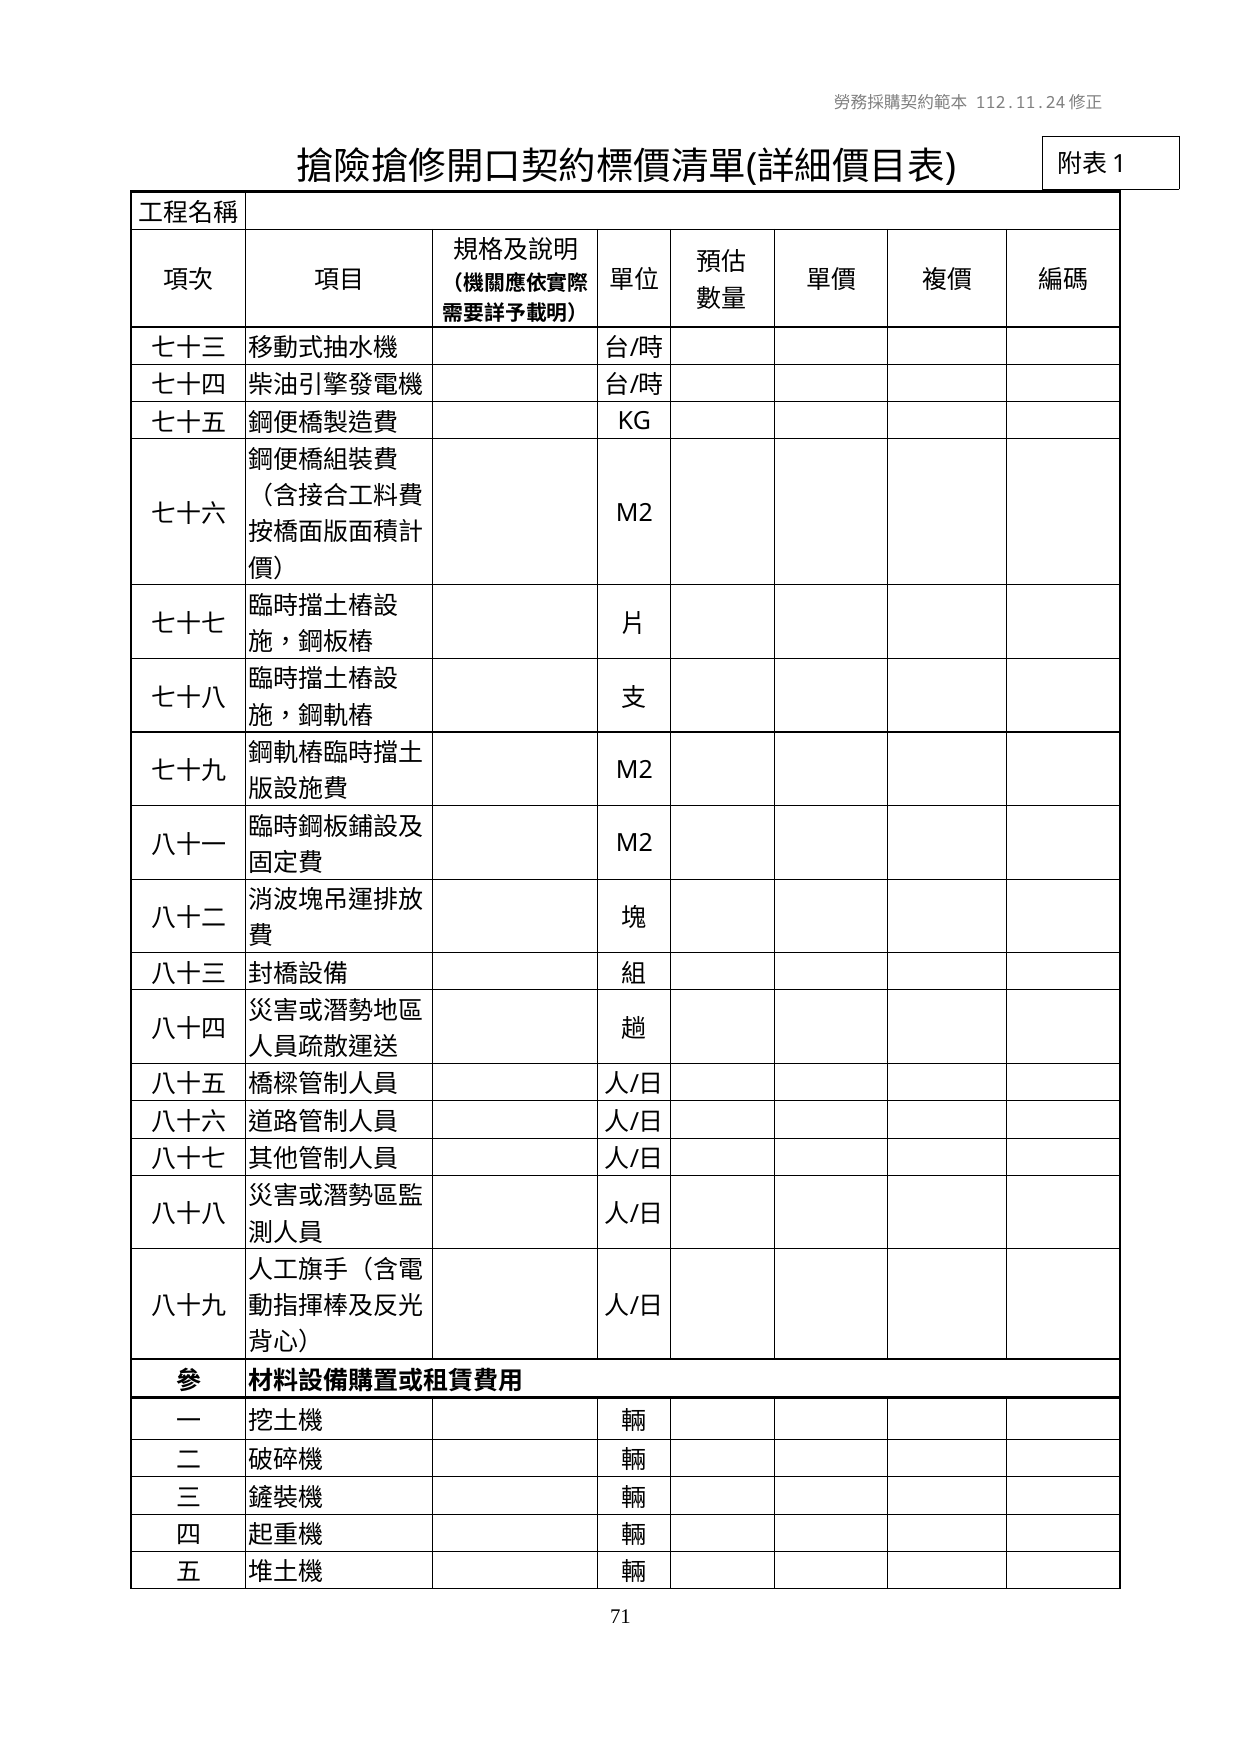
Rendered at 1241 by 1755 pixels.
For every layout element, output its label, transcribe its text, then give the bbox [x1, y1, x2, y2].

table_cell 工程名稱 [132, 193, 245, 229]
table_cell [1007, 1101, 1119, 1137]
table_cell 七十九 [132, 733, 245, 805]
table_cell [775, 1176, 887, 1248]
table_cell 一 [132, 1399, 245, 1439]
table_cell [775, 1249, 887, 1358]
table_cell 八十五 [132, 1064, 245, 1100]
table_cell [433, 953, 597, 989]
table_cell [1007, 1139, 1119, 1175]
table_header 搶險搶修開口契約標價清單(詳細價目表) [131, 136, 1042, 190]
table_cell [888, 733, 1006, 805]
table_cell [671, 1139, 774, 1175]
table_cell [1007, 439, 1119, 584]
table_cell [671, 1399, 774, 1439]
table_cell [1007, 659, 1119, 731]
table_cell [433, 659, 597, 731]
table_cell 移動式抽水機 [246, 328, 432, 364]
table_cell 單價 [775, 230, 887, 326]
table_cell 臨時擋土樁設施，鋼板樁 [246, 585, 432, 658]
table_cell [775, 990, 887, 1063]
table_cell [246, 193, 1119, 229]
table_cell [671, 880, 774, 952]
table_cell [671, 402, 774, 438]
table_cell 輛 [598, 1440, 670, 1476]
table_cell [433, 990, 597, 1063]
table_cell 七十六 [132, 439, 245, 584]
table_cell [433, 1477, 597, 1513]
table_cell [888, 806, 1006, 878]
table_cell 破碎機 [246, 1440, 432, 1476]
table_cell [671, 365, 774, 401]
table_cell [671, 806, 774, 878]
table_cell [671, 1176, 774, 1248]
table_cell 其他管制人員 [246, 1139, 432, 1175]
table_cell 組 [598, 953, 670, 989]
table_cell 三 [132, 1477, 245, 1513]
table_cell [775, 1515, 887, 1551]
table_cell [775, 659, 887, 731]
table_cell 支 [598, 659, 670, 731]
table_cell [775, 1440, 887, 1476]
table_cell [433, 365, 597, 401]
table_cell 塊 [598, 880, 670, 952]
table_cell 災害或潛勢地區人員疏散運送 [246, 990, 432, 1063]
table_cell 起重機 [246, 1515, 432, 1551]
table_cell [671, 659, 774, 731]
table_cell [1007, 880, 1119, 952]
table_cell [1007, 1515, 1119, 1551]
table_cell 人/日 [598, 1249, 670, 1358]
table_cell 人/日 [598, 1101, 670, 1137]
table_cell 七十七 [132, 585, 245, 658]
table_cell [433, 328, 597, 364]
table_cell 堆土機 [246, 1552, 432, 1588]
table_cell [888, 1515, 1006, 1551]
table_cell [775, 880, 887, 952]
table_cell [888, 328, 1006, 364]
table_cell [1007, 1176, 1119, 1248]
table_cell [888, 1249, 1006, 1358]
table_cell [888, 1477, 1006, 1513]
table_cell [1007, 733, 1119, 805]
table_cell [1007, 1477, 1119, 1513]
table_cell 封橋設備 [246, 953, 432, 989]
table_cell [775, 328, 887, 364]
table_cell 消波塊吊運排放費 [246, 880, 432, 952]
table_cell [433, 1064, 597, 1100]
table_cell [1007, 1064, 1119, 1100]
table_cell 四 [132, 1515, 245, 1551]
table_cell [433, 1101, 597, 1137]
table_cell 二 [132, 1440, 245, 1476]
table_cell 台/時 [598, 365, 670, 401]
table_cell [671, 585, 774, 658]
table_cell [1007, 365, 1119, 401]
table_cell 八十二 [132, 880, 245, 952]
table_cell [671, 1101, 774, 1137]
table_cell [888, 1101, 1006, 1137]
table_cell [888, 1399, 1006, 1439]
table_cell [775, 1064, 887, 1100]
table_cell [888, 1064, 1006, 1100]
table_cell [671, 1249, 774, 1358]
table_cell [775, 1399, 887, 1439]
table_cell 項次 [132, 230, 245, 326]
table_cell 橋樑管制人員 [246, 1064, 432, 1100]
table_cell [433, 1249, 597, 1358]
table_cell [671, 1552, 774, 1588]
table_cell [775, 953, 887, 989]
table_cell [888, 1440, 1006, 1476]
table_cell 災害或潛勢區監測人員 [246, 1176, 432, 1248]
table_cell 鋼便橋製造費 [246, 402, 432, 438]
table_cell [433, 880, 597, 952]
table_cell 七十五 [132, 402, 245, 438]
table_cell KG [598, 402, 670, 438]
table_cell [671, 953, 774, 989]
table_cell [888, 365, 1006, 401]
table_cell 八十六 [132, 1101, 245, 1137]
table_cell 八十三 [132, 953, 245, 989]
table_cell 道路管制人員 [246, 1101, 432, 1137]
table_cell [433, 1399, 597, 1439]
table_cell [433, 806, 597, 878]
table_cell 複價 [888, 230, 1006, 326]
table_cell [1007, 1399, 1119, 1439]
table_cell M2 [598, 806, 670, 878]
table_cell 七十三 [132, 328, 245, 364]
table_cell 趟 [598, 990, 670, 1063]
table_cell [775, 733, 887, 805]
table_cell [671, 733, 774, 805]
table_cell 台/時 [598, 328, 670, 364]
table_cell 人/日 [598, 1139, 670, 1175]
table_cell [433, 1139, 597, 1175]
table_cell [433, 402, 597, 438]
table_cell [888, 402, 1006, 438]
table_cell 八十七 [132, 1139, 245, 1175]
table_cell 參 [132, 1360, 245, 1396]
table_cell 柴油引擎發電機 [246, 365, 432, 401]
table_cell [433, 1515, 597, 1551]
table_cell [671, 990, 774, 1063]
table_cell [888, 990, 1006, 1063]
table_cell [775, 439, 887, 584]
table_cell [888, 1176, 1006, 1248]
table_cell [433, 1552, 597, 1588]
table_cell [433, 1176, 597, 1248]
table_cell 輛 [598, 1399, 670, 1439]
table_cell 八十一 [132, 806, 245, 878]
table_cell 臨時鋼板鋪設及固定費 [246, 806, 432, 878]
table_cell 輛 [598, 1477, 670, 1513]
table_cell [1007, 953, 1119, 989]
table_cell 八十九 [132, 1249, 245, 1358]
table_cell 材料設備購置或租賃費用 [246, 1360, 1119, 1396]
table_cell 鋼便橋組裝費（含接合工料費按橋面版面積計價） [246, 439, 432, 584]
table_cell 五 [132, 1552, 245, 1588]
table_cell 項目 [246, 230, 432, 326]
table_cell [888, 953, 1006, 989]
table_cell M2 [598, 733, 670, 805]
table_cell [671, 328, 774, 364]
table_cell [433, 733, 597, 805]
table_cell 臨時擋土樁設施，鋼軌樁 [246, 659, 432, 731]
table_cell 七十四 [132, 365, 245, 401]
table_cell [888, 439, 1006, 584]
table_cell 七十八 [132, 659, 245, 731]
table_cell [775, 1101, 887, 1137]
table_cell [671, 1440, 774, 1476]
table_cell [1007, 402, 1119, 438]
table_cell [888, 1552, 1006, 1588]
table_cell 人工旗手（含電動指揮棒及反光背心） [246, 1249, 432, 1358]
table_cell [775, 365, 887, 401]
table_cell 人/日 [598, 1064, 670, 1100]
table_cell [433, 1440, 597, 1476]
table_cell 單位 [598, 230, 670, 326]
table_cell [775, 1552, 887, 1588]
table_cell 挖土機 [246, 1399, 432, 1439]
table_cell [888, 1139, 1006, 1175]
table_cell 預估數量 [671, 230, 774, 326]
table_cell [1007, 585, 1119, 658]
table_cell 輛 [598, 1515, 670, 1551]
table_cell 人/日 [598, 1176, 670, 1248]
table_cell 八十四 [132, 990, 245, 1063]
table_cell [1007, 328, 1119, 364]
table_cell [888, 880, 1006, 952]
table_cell [433, 585, 597, 658]
table_cell 八十八 [132, 1176, 245, 1248]
table_cell 鋼軌樁臨時擋土版設施費 [246, 733, 432, 805]
table_cell [888, 585, 1006, 658]
table_cell [775, 585, 887, 658]
table_cell [1007, 1552, 1119, 1588]
table_cell [671, 439, 774, 584]
table_cell [775, 1477, 887, 1513]
table_cell [1007, 806, 1119, 878]
table_cell [671, 1515, 774, 1551]
table_cell 鏟裝機 [246, 1477, 432, 1513]
table_cell 規格及說明 （機關應依實際需要詳予載明） [433, 230, 597, 326]
table_cell [775, 806, 887, 878]
table_cell 片 [598, 585, 670, 658]
table_cell [1007, 1249, 1119, 1358]
table_cell [888, 659, 1006, 731]
table_cell [1007, 990, 1119, 1063]
table_cell [671, 1477, 774, 1513]
table_cell [775, 1139, 887, 1175]
table_cell 編碼 [1007, 230, 1119, 326]
table_cell [433, 439, 597, 584]
table_cell M2 [598, 439, 670, 584]
table_cell [1007, 1440, 1119, 1476]
table_cell [775, 402, 887, 438]
table_cell [671, 1064, 774, 1100]
table_cell 輛 [598, 1552, 670, 1588]
